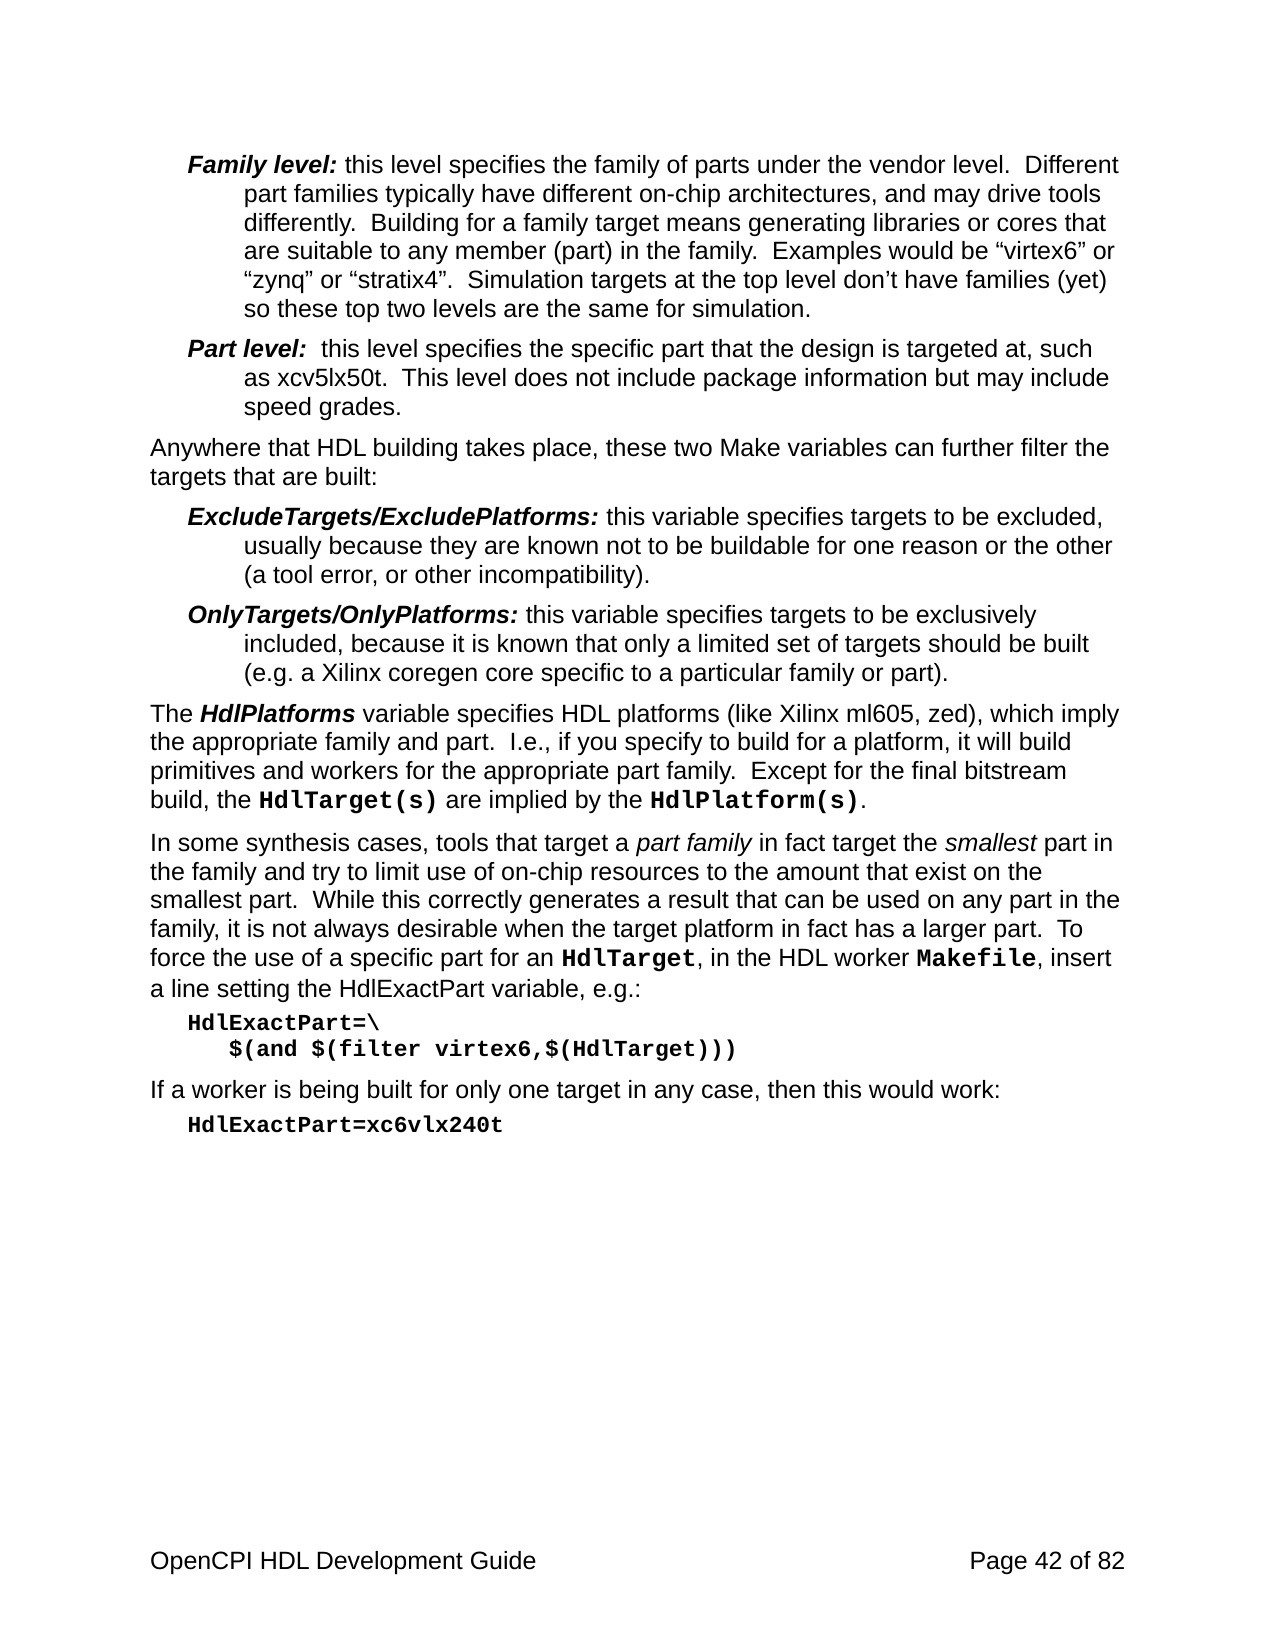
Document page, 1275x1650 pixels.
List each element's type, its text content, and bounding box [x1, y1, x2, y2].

text HdlExactPart=xc6vlx240t [187, 1113, 1125, 1139]
text Family level: this level specifies the family of parts under the vendor level. Different part families typically have different on-chip architectures, and may drive tools differently. Building for a family target means generating libraries or cores that are suitable to any member (part) in the family. Examples would be “virtex6” or “zynq” or “stratix4”. Simulation targets at the top level don’t have families (yet) so these top two levels are the same for simulation. [187, 150, 1125, 322]
text ExcludeTargets/ExcludePlatforms: this variable specifies targets to be excluded, usually because they are known not to be buildable for one reason or the other (a tool error, or other incompatibility). [187, 502, 1125, 588]
text The HdlPlatforms variable specifies HDL platforms (like Xilinx ml605, zed), which imply the appropriate family and part. I.e., if you specify to build for a platform, it will build primitives and workers for the appropriate part family. Except for the final bitstream build, the HdlTarget(s) are implied by the HdlPlatform(s). [150, 699, 1125, 816]
text If a worker is being built for only one target in any case, then this would work: [150, 1075, 1125, 1104]
text In some synthesis cases, tools that target a part family in fact target the smallest part in the family and try to limit use of on-chip resources to the amount that exist on the smallest part. While this correctly generates a result that can be used on any part in the family, it is not always desirable when the target platform in fact has a larger part. To force the use of a specific part for an HdlTarget, in the HDL worker Makefile, insert a line setting the HdlExactPart variable, e.g.: [150, 828, 1125, 1002]
text Part level: this level specifies the specific part that the design is targeted at, such as xcv5lx50t. This level does not include package information but may include speed grades. [187, 334, 1125, 421]
text Anywhere that HDL building takes place, these two Make variables can further filter the targets that are built: [150, 433, 1125, 490]
text OnlyTargets/OnlyPlatforms: this variable specifies targets to be exclusively included, because it is known that only a limited set of targets should be built (e.g. a Xilinx coregen core specific to a particular family or part). [187, 600, 1125, 687]
text HdlExactPart=\ $(and $(filter virtex6,$(HdlTarget))) [187, 1011, 1125, 1063]
